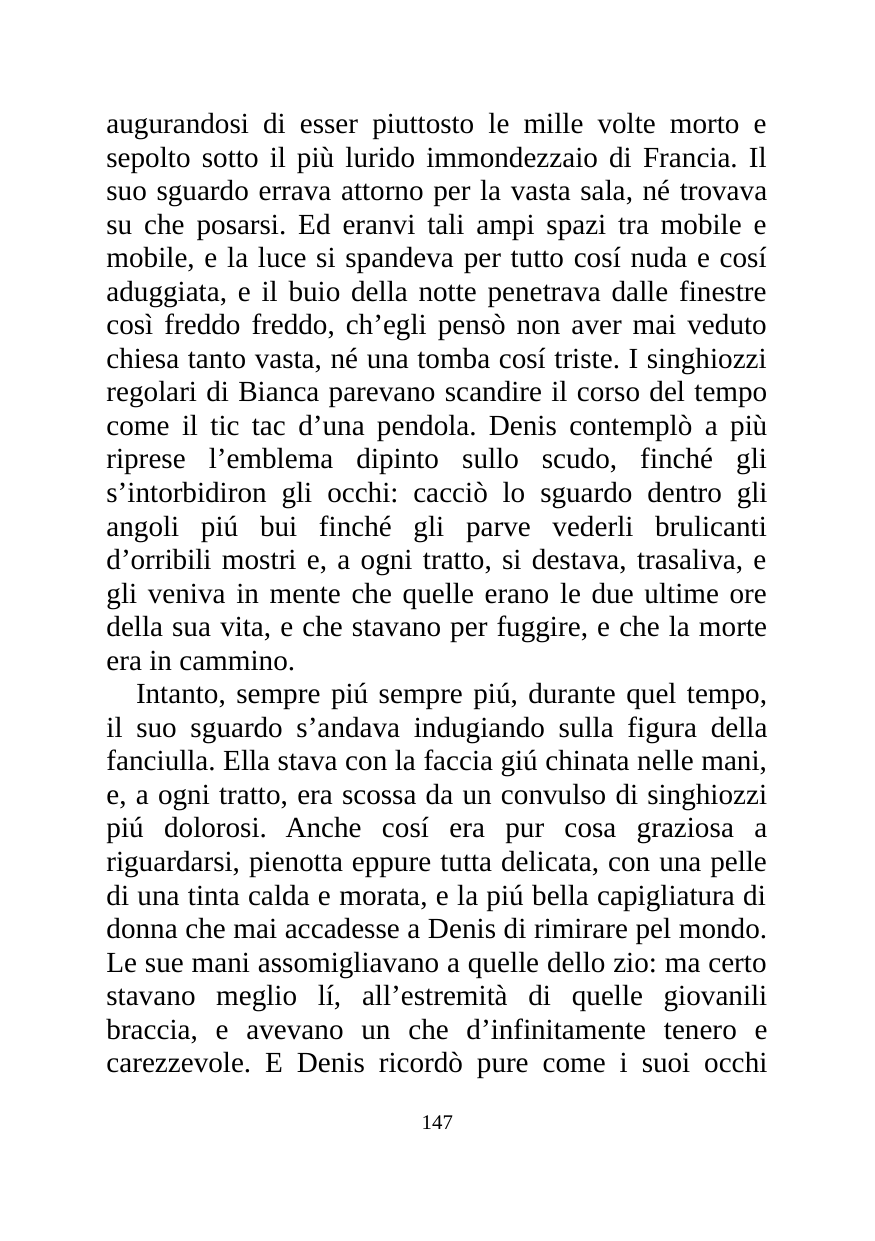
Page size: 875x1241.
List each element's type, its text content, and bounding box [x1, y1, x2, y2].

text augurandosi di esser piuttosto le mille volte morto e sepolto sotto il più lurido immondezzaio di Francia. Il suo sguardo errava attorno per la vasta sala, né trovava su che posarsi. Ed eranvi tali ampi spazi tra mobile e mobile, e la luce si spandeva per tutto cosí nuda e cosí aduggiata, e il buio della notte penetrava dalle finestre così freddo freddo, ch’egli pensò non aver mai veduto chiesa tanto vasta, né una tomba cosí triste. I singhiozzi regolari di Bianca parevano scandire il corso del tempo come il tic tac d’una pendola. Denis contemplò a più riprese l’emblema dipinto sullo scudo, finché gli s’intorbidiron gli occhi: cacciò lo sguardo dentro gli angoli piú bui finché gli parve vederli brulicanti d’orribili mostri e, a ogni tratto, si destava, trasaliva, e gli veniva in mente che quelle erano le due ultime ore della sua vita, e che stavano per fuggire, e che la morte era in cammino. [106, 106, 768, 676]
text Intanto, sempre piú sempre piú, durante quel tempo, il suo sguardo s’andava indugiando sulla figura della fanciulla. Ella stava con la faccia giú chinata nelle mani, e, a ogni tratto, era scossa da un convulso di singhiozzi piú dolorosi. Anche cosí era pur cosa graziosa a riguardarsi, pienotta eppure tutta delicata, con una pelle di una tinta calda e morata, e la piú bella capigliatura di donna che mai accadesse a Denis di rimirare pel mondo. Le sue mani assomigliavano a quelle dello zio: ma certo stavano meglio lí, all’estremità di quelle giovanili braccia, e avevano un che d’infinitamente tenero e carezzevole. E Denis ricordò pure come i suoi occhi [106, 676, 768, 1079]
